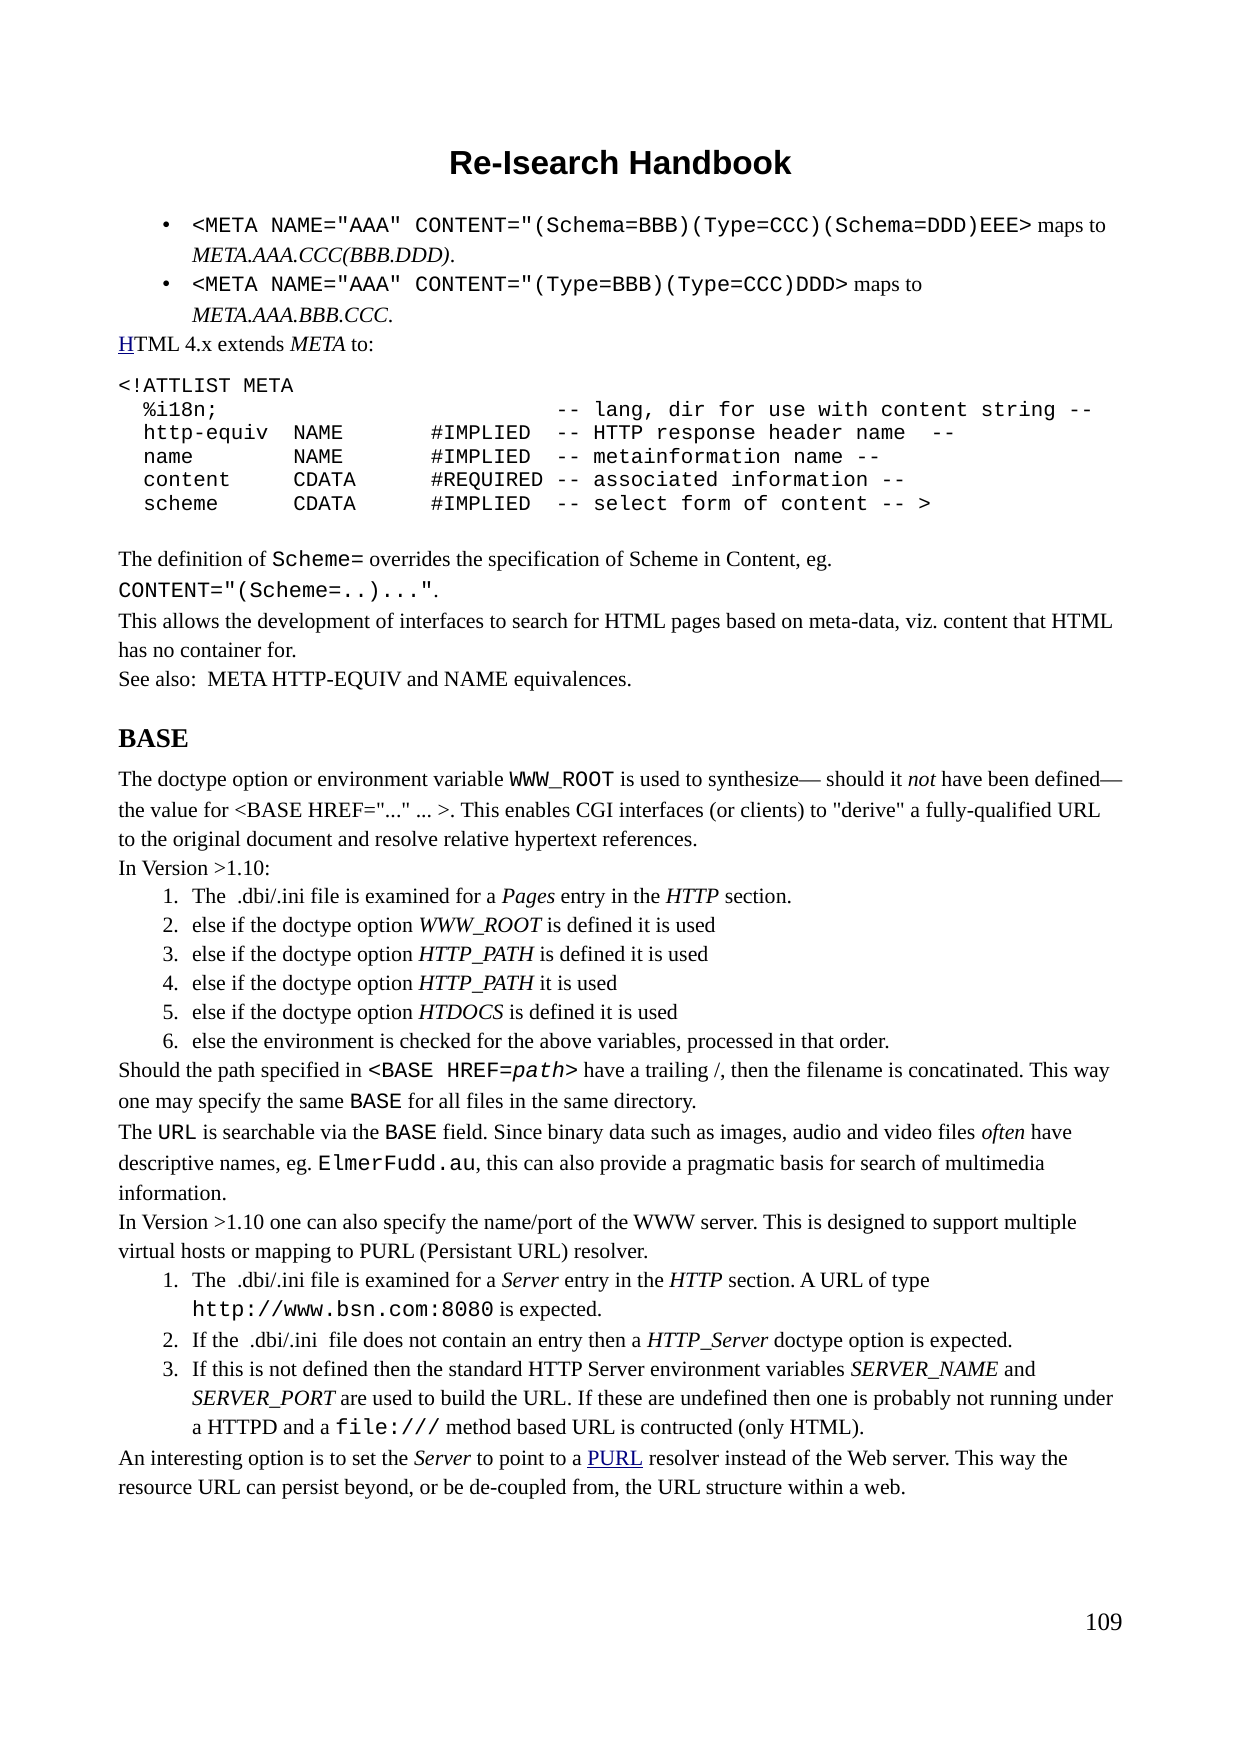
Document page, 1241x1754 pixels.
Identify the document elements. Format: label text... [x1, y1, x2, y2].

list else if the doctype option HTTP_PATH it is used [162, 970, 1122, 996]
text See also: META HTTP-EQUIV and NAME equivalences. [118, 666, 1122, 691]
list else if the doctype option WWW_ROOT is defined it is used [162, 912, 1122, 938]
list The .dbi/.ini file is examined for a Server entry in the HTTP section. A URL of type http://www.bsn.com:8080 is expected. [162, 1267, 1122, 1323]
text In Version >1.10 one can also specify the name/port of the WWW server. This is designed to support multiple virtual hosts or mapping to PURL (Persistant URL) resolver. [118, 1209, 1122, 1263]
text name NAME #IMPLIED -- metainformation name -- [118, 446, 1122, 469]
text HTML 4.x extends META to: [118, 331, 1122, 356]
list If the .dbi/.ini file does not contain an entry then a HTTP_Server doctype option is expected. [162, 1327, 1122, 1352]
text Should the path specified in <BASE HREF=path> have a trailing /, then the filename is concatinated. This way one may specify the same BASE for all files in the same directory. [118, 1057, 1122, 1115]
list If this is not defined then the standard HTTP Server environment variables SERVER_NAME and SERVER_PORT are used to build the URL. If these are undefined then one is probably not running under a HTTPD and a file:/// method based URL is contructed (only HTML). [162, 1356, 1122, 1441]
text %i18n; -- lang, dir for use with content string -- [118, 398, 1122, 422]
text In Version >1.10: [118, 854, 1122, 880]
text The URL is searchable via the BASE field. Since binary data such as images, audio and video files often have descriptive names, eg. ElmerFudd.au, this can also provide a pragmatic basis for search of multimedia information. [118, 1119, 1122, 1206]
list else if the doctype option HTDOCS is defined it is used [162, 999, 1122, 1024]
list <META NAME="AAA" CONTENT="(Schema=BBB)(Type=CCC)(Schema=DDD)EEE> maps to META.AAA.CCC(BBB.DDD). [162, 212, 1122, 267]
list The .dbi/.ini file is examined for a Pages entry in the HTTP section. [162, 883, 1122, 909]
text content CDATA #REQUIRED -- associated information -- [118, 469, 1122, 493]
text An interesting option is to set the Server to point to a PURL resolver instead of the Web server. This way the resource URL can persist beyond, or be de-coupled from, the URL structure within a web. [118, 1445, 1122, 1499]
text <!ATTLIST META [118, 375, 1122, 398]
subtitle BASE [118, 722, 1122, 753]
text This allows the development of interfaces to search for HTML pages based on meta-data, viz. content that HTML has no container for. [118, 608, 1122, 662]
text The doctype option or environment variable WWW_ROOT is used to synthesize— should it not have been defined— the value for <BASE HREF="..." ... >. This enables CGI interfaces (or clients) to "derive" a fully-qualified URL to the original document and resolve relative hypertext references. [118, 766, 1122, 851]
text The definition of Scheme= overrides the specification of Scheme in Content, eg. CONTENT="(Scheme=..)...". [118, 546, 1122, 604]
list <META NAME="AAA" CONTENT="(Type=BBB)(Type=CCC)DDD> maps to META.AAA.BBB.CCC. [162, 271, 1122, 327]
list else if the doctype option HTTP_PATH is defined it is used [162, 941, 1122, 967]
list else the environment is checked for the above variables, processed in that order. [162, 1028, 1122, 1053]
text scheme CDATA #IMPLIED -- select form of content -- > [118, 493, 1122, 517]
text http-equiv NAME #IMPLIED -- HTTP response header name -- [118, 422, 1122, 446]
